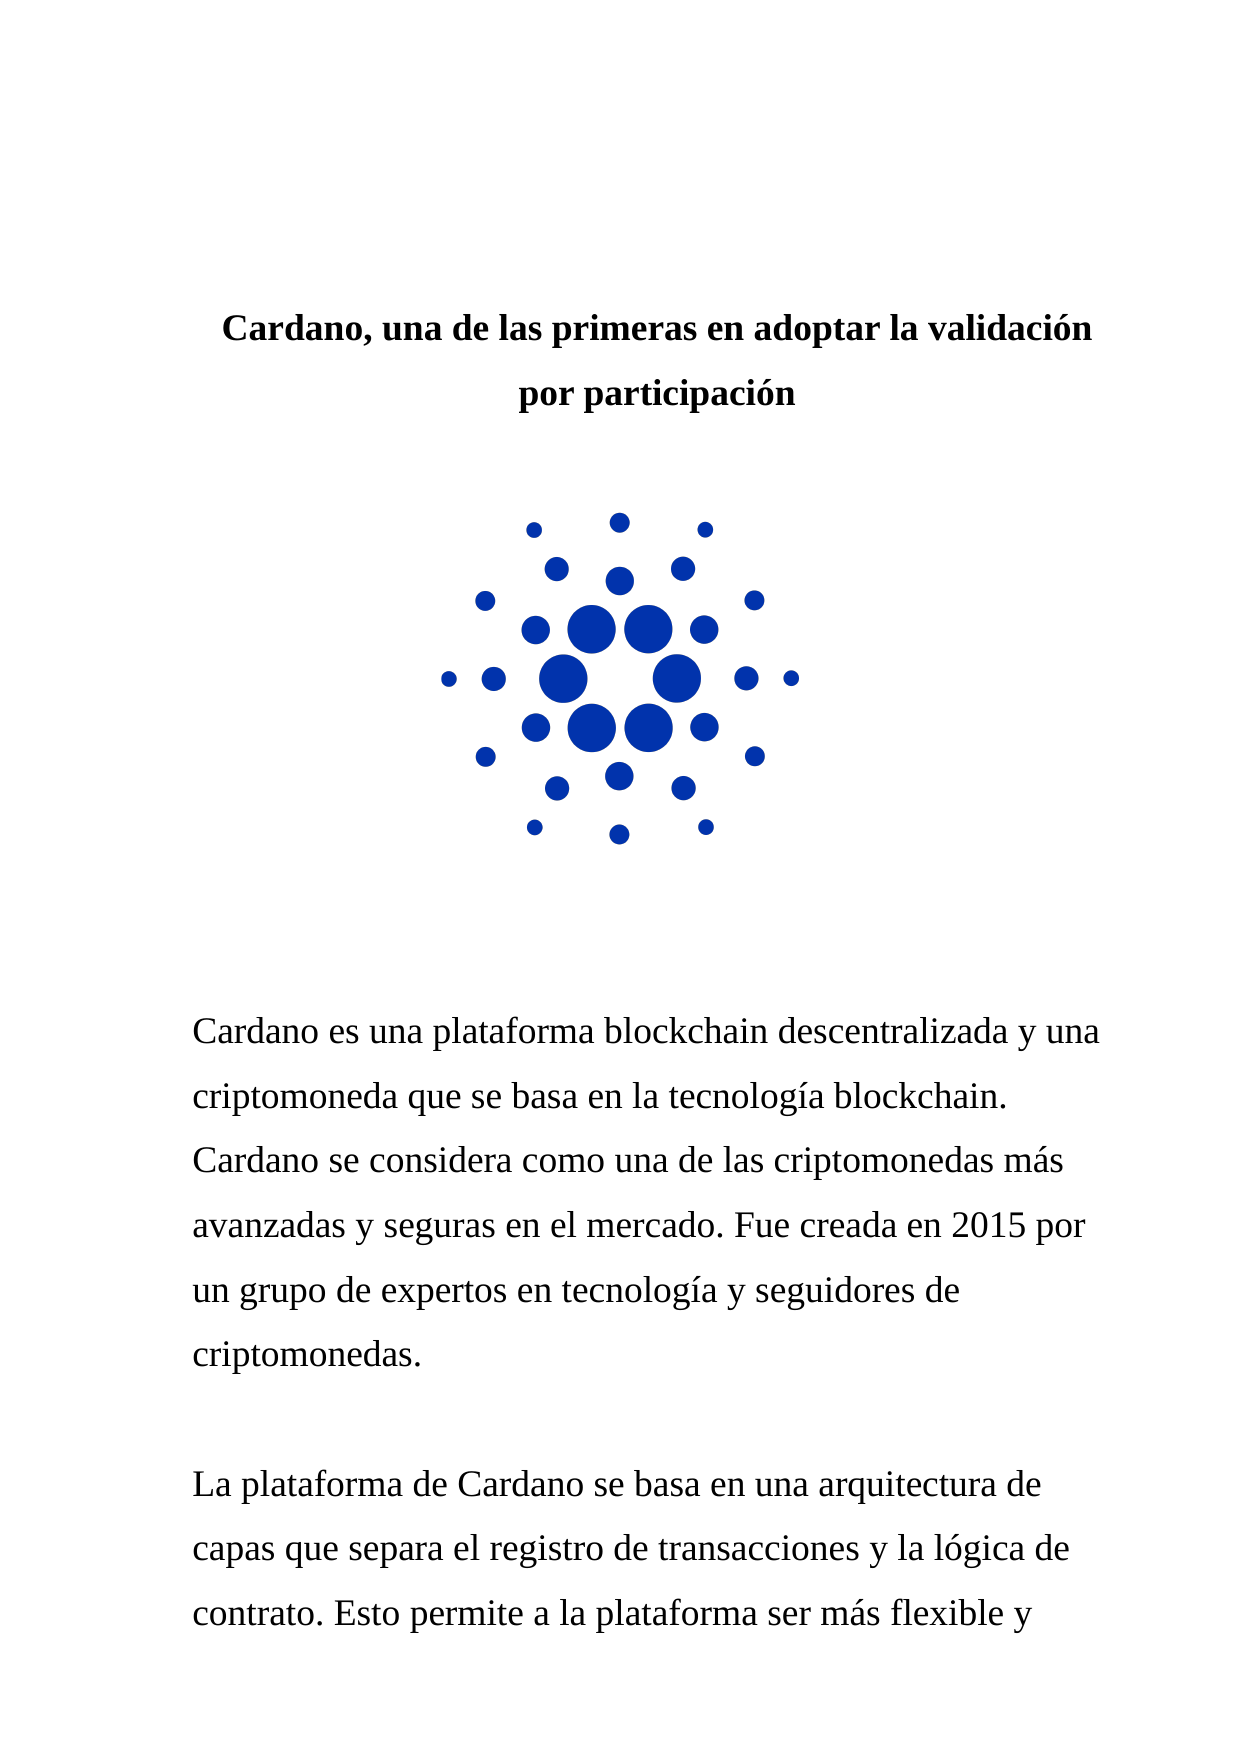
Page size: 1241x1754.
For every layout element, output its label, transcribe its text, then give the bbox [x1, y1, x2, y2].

picture [441, 499, 799, 858]
text Cardano es una plataforma blockchain descentralizada y una criptomoneda que se basa en la tecnología blockchain. Cardano se considera como una de las criptomonedas más avanzadas y seguras en el mercado. Fue creada en 2015 por un grupo de expertos en tecnología y seguidores de criptomonedas. [192, 1008, 1122, 1375]
text La plataforma de Cardano se basa en una arquitectura de capas que separa el registro de transacciones y la lógica de contrato. Esto permite a la plataforma ser más flexible y [192, 1461, 1122, 1634]
text Cardano, una de las primeras en adoptar la validación por participación [192, 306, 1122, 413]
